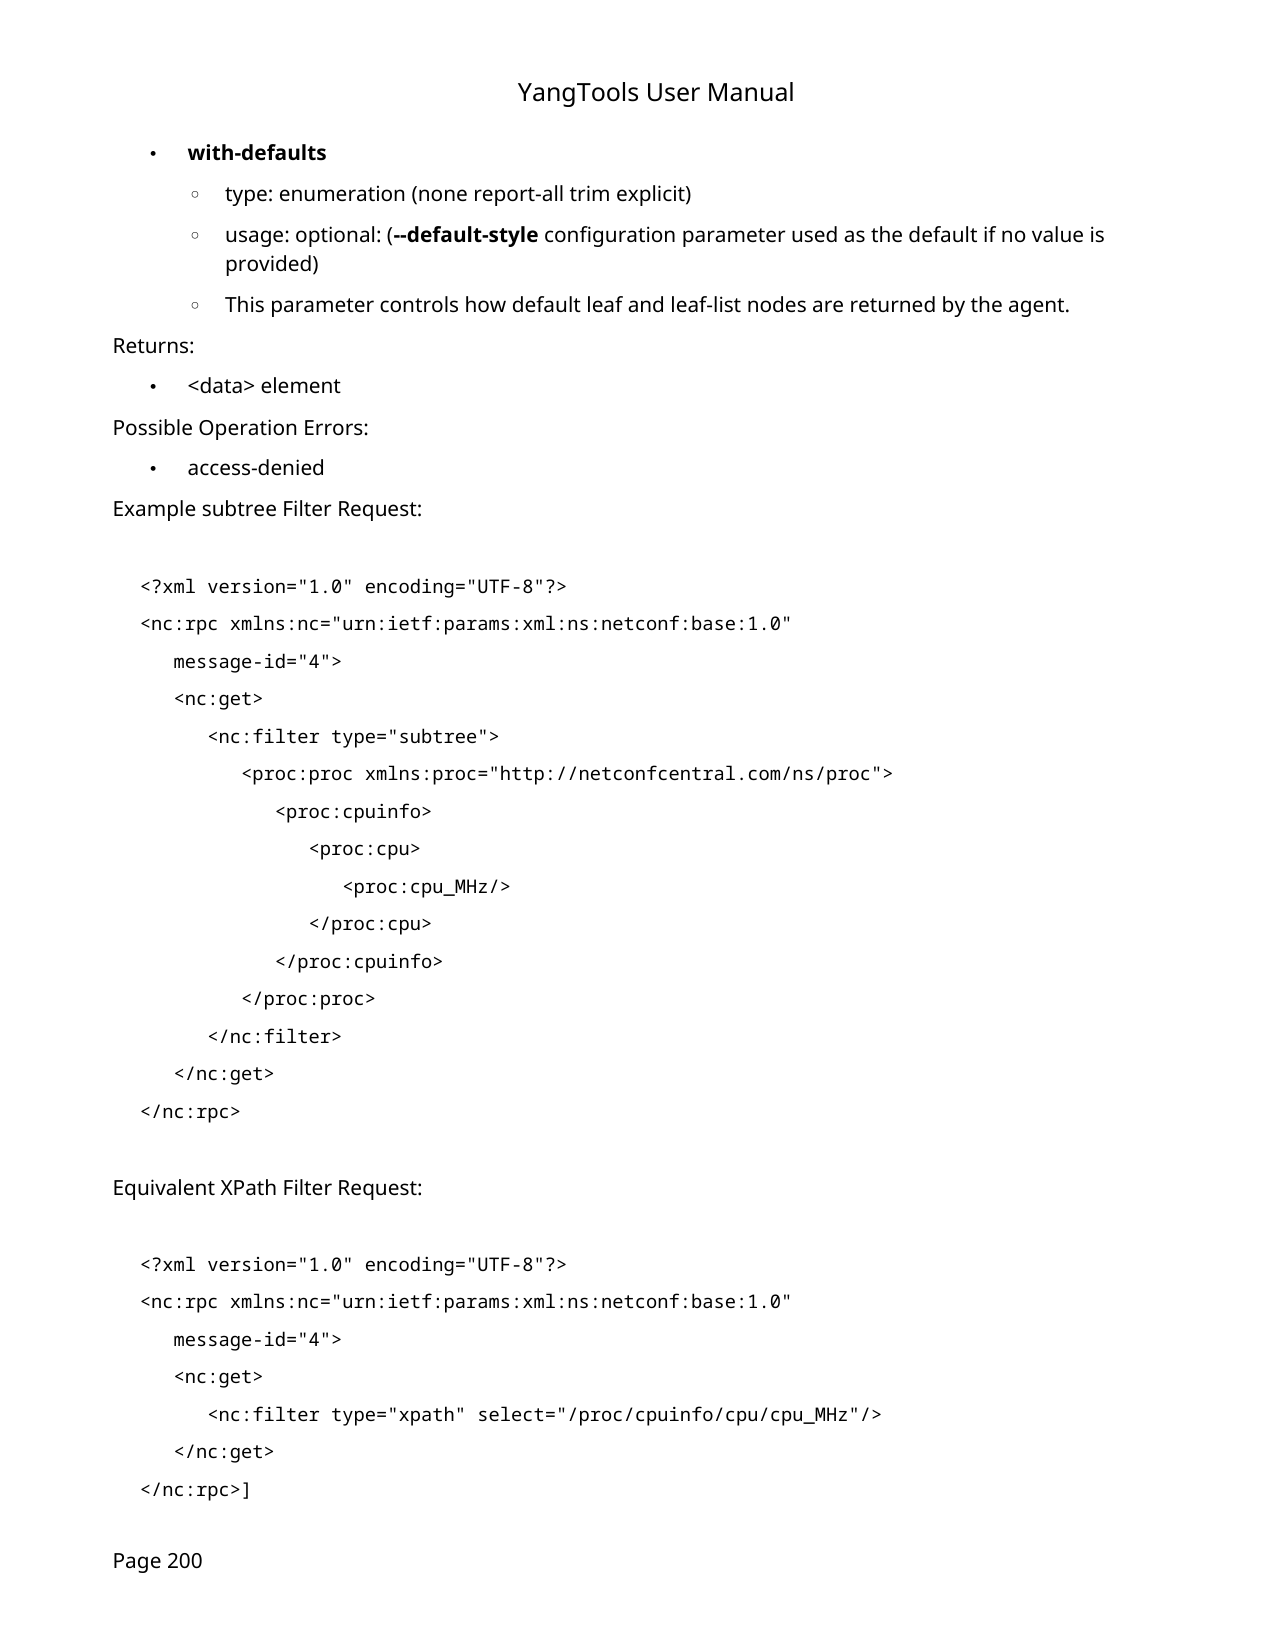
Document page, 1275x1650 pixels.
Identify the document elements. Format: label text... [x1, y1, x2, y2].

text </nc:get> [139, 1060, 1200, 1086]
text </nc:rpc> [139, 1098, 1200, 1123]
list This parameter controls how default leaf and leaf-list nodes are returned by the agent. [187, 290, 1200, 318]
text <proc:cpuinfo> [139, 798, 1200, 823]
list access-denied [150, 453, 1200, 482]
text </proc:cpu> [139, 910, 1200, 936]
text <nc:filter type="subtree"> [139, 723, 1200, 748]
text <nc:filter type="xpath" select="/proc/cpuinfo/cpu/cpu_MHz"/> [139, 1401, 1200, 1427]
text <proc:cpu> [139, 835, 1200, 861]
text message-id="4"> [139, 1326, 1200, 1352]
text Equivalent XPath Filter Request: [112, 1173, 1200, 1201]
list type: enumeration (none report-all trim explicit) [187, 179, 1200, 208]
text <?xml version="1.0" encoding="UTF-8"?> [139, 1251, 1200, 1277]
text </nc:rpc>] [139, 1476, 1200, 1502]
text </proc:cpuinfo> [139, 948, 1200, 973]
text Example subtree Filter Request: [112, 494, 1200, 523]
list <data> element [150, 372, 1200, 400]
text <?xml version="1.0" encoding="UTF-8"?> [139, 573, 1200, 598]
text <nc:rpc xmlns:nc="urn:ietf:params:xml:ns:netconf:base:1.0" [139, 610, 1200, 636]
text <proc:cpu_MHz/> [139, 873, 1200, 898]
text <nc:rpc xmlns:nc="urn:ietf:params:xml:ns:netconf:base:1.0" [139, 1289, 1200, 1314]
text <nc:get> [139, 1364, 1200, 1389]
text message-id="4"> [139, 648, 1200, 673]
text </nc:filter> [139, 1023, 1200, 1048]
list with-defaults [150, 138, 1200, 167]
text Returns: [112, 331, 1200, 359]
text </nc:get> [139, 1439, 1200, 1464]
text <nc:get> [139, 685, 1200, 711]
text <proc:proc xmlns:proc="http://netconfcentral.com/ns/proc"> [139, 760, 1200, 786]
text </proc:proc> [139, 985, 1200, 1011]
list usage: optional: (--default-style configuration parameter used as the default if no value is provided) [187, 220, 1200, 277]
text Possible Operation Errors: [112, 413, 1200, 441]
